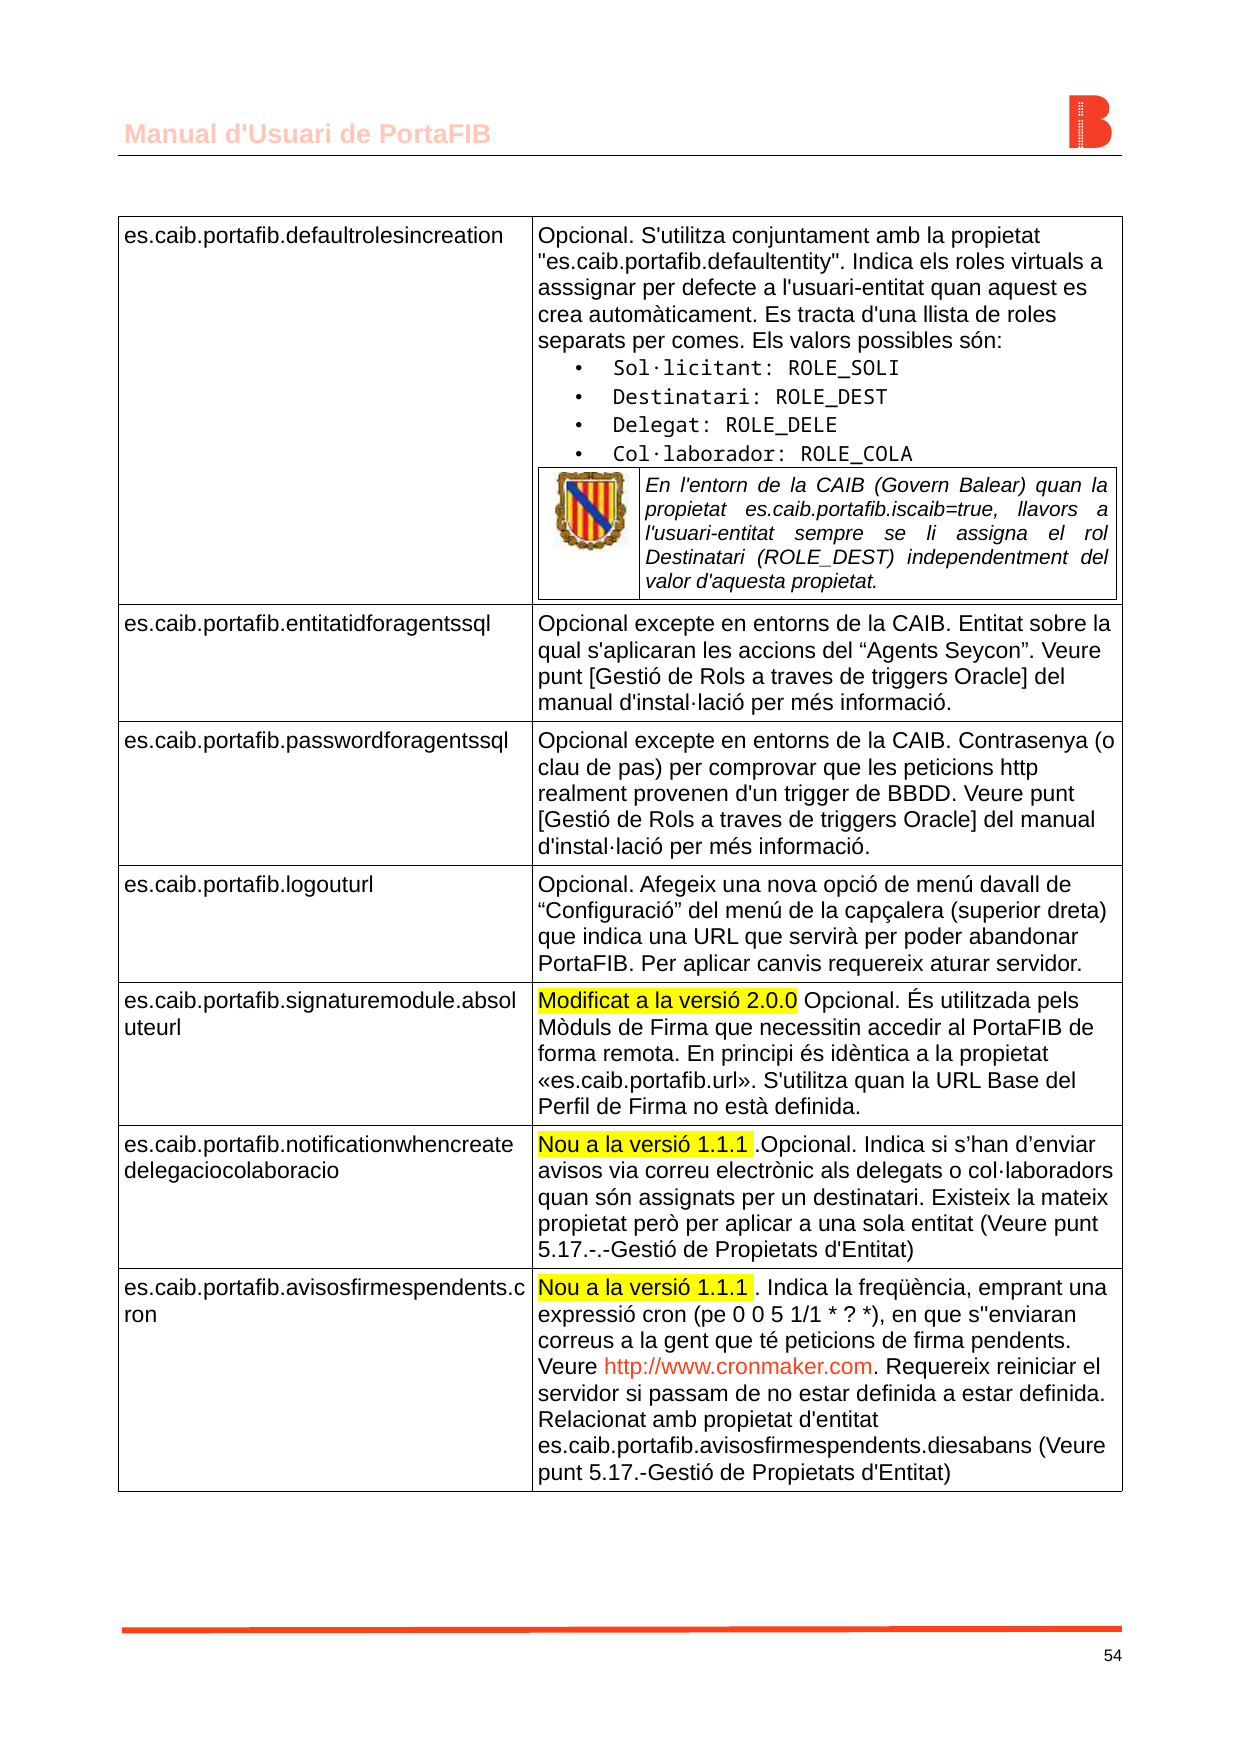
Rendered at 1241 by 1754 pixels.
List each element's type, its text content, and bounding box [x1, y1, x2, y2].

table_header [539, 468, 639, 598]
table_cell Nou a la versió 1.1.1 . Indica la freqüència, emprant una expressió cron (pe 0 0 5 1/1 * ? *), en que s''enviaran correus a la gent que té peticions de firma pendents. Veure http://www.cronmaker.com. Requereix reiniciar el servidor si passam de no estar definida a estar definida. Relacionat amb propietat d'entitat es.caib.portafib.avisosfirmespendents.diesabans (Veure punt 5.17Gestió de Propietats d'Entitat) [533, 1269, 1122, 1491]
table_cell Nou a la versió 1.1.1 .Opcional. Indica si s’han d’enviar avisos via correu electrònic als delegats o col·laboradors quan són assignats per un destinatari. Existeix la mateix propietat però per aplicar a una sola entitat (Veure punt 5.17.-Gestió de Propietats d'Entitat) [533, 1126, 1122, 1268]
table_cell Opcional. S'utilitza conjuntament amb la propietat "es.caib.portafib.defaultentity". Indica els roles virtuals a asssignar per defecte a l'usuari-entitat quan aquest es crea automàticament. Es tracta d'una llista de roles separats per comes. Els valors possibles són: Sol·licitant: ROLE_SOLI Destinatari: ROLE_DEST Delegat: ROLE_DELE Col·laborador: ROLE_COLA [533, 217, 1122, 604]
table_header En l'entorn de la CAIB (Govern Balear) quan la propietat es.caib.portafib.iscaib=true, llavors a l'usuari-entitat sempre se li assigna el rol Destinatari (ROLE_DEST) independentment del valor d'aquesta propietat. [640, 468, 1116, 598]
table_cell es.caib.portafib.signaturemodule.absoluteurl [119, 983, 532, 1125]
table_cell es.caib.portafib.entitatidforagentssql [119, 605, 532, 721]
picture [1063, 94, 1117, 150]
table_cell es.caib.portafib.avisosfirmespendents.cron [119, 1269, 532, 1491]
table_cell Opcional excepte en entorns de la CAIB. Entitat sobre la qual s'aplicaran les accions del “Agents Seycon”. Veure punt [Gestió de Rols a traves de triggers Oracle] del manual d'instal·lació per més informació. [533, 605, 1122, 721]
table_cell Modificat a la versió 2.0.0 Opcional. És utilitzada pels Mòduls de Firma que necessitin accedir al PortaFIB de forma remota. En principi és idèntica a la propietat «es.caib.portafib.url». S'utilitza quan la URL Base del Perfil de Firma no està definida. [533, 983, 1122, 1125]
table_cell es.caib.portafib.logouturl [119, 866, 532, 982]
table_cell Opcional excepte en entorns de la CAIB. Contrasenya (o clau de pas) per comprovar que les peticions http realment provenen d'un trigger de BBDD. Veure punt [Gestió de Rols a traves de triggers Oracle] del manual d'instal·lació per més informació. [533, 722, 1122, 865]
table_cell Opcional. Afegeix una nova opció de menú davall de “Configuració” del menú de la capçalera (superior dreta) que indica una URL que servirà per poder abandonar PortaFIB. Per aplicar canvis requereix aturar servidor. [533, 866, 1122, 982]
table_cell es.caib.portafib.notificationwhencreatedelegaciocolaboracio [119, 1126, 532, 1268]
picture [551, 472, 631, 552]
table_cell es.caib.portafib.passwordforagentssql [119, 722, 532, 865]
table_cell es.caib.portafib.defaultrolesincreation [119, 217, 532, 604]
